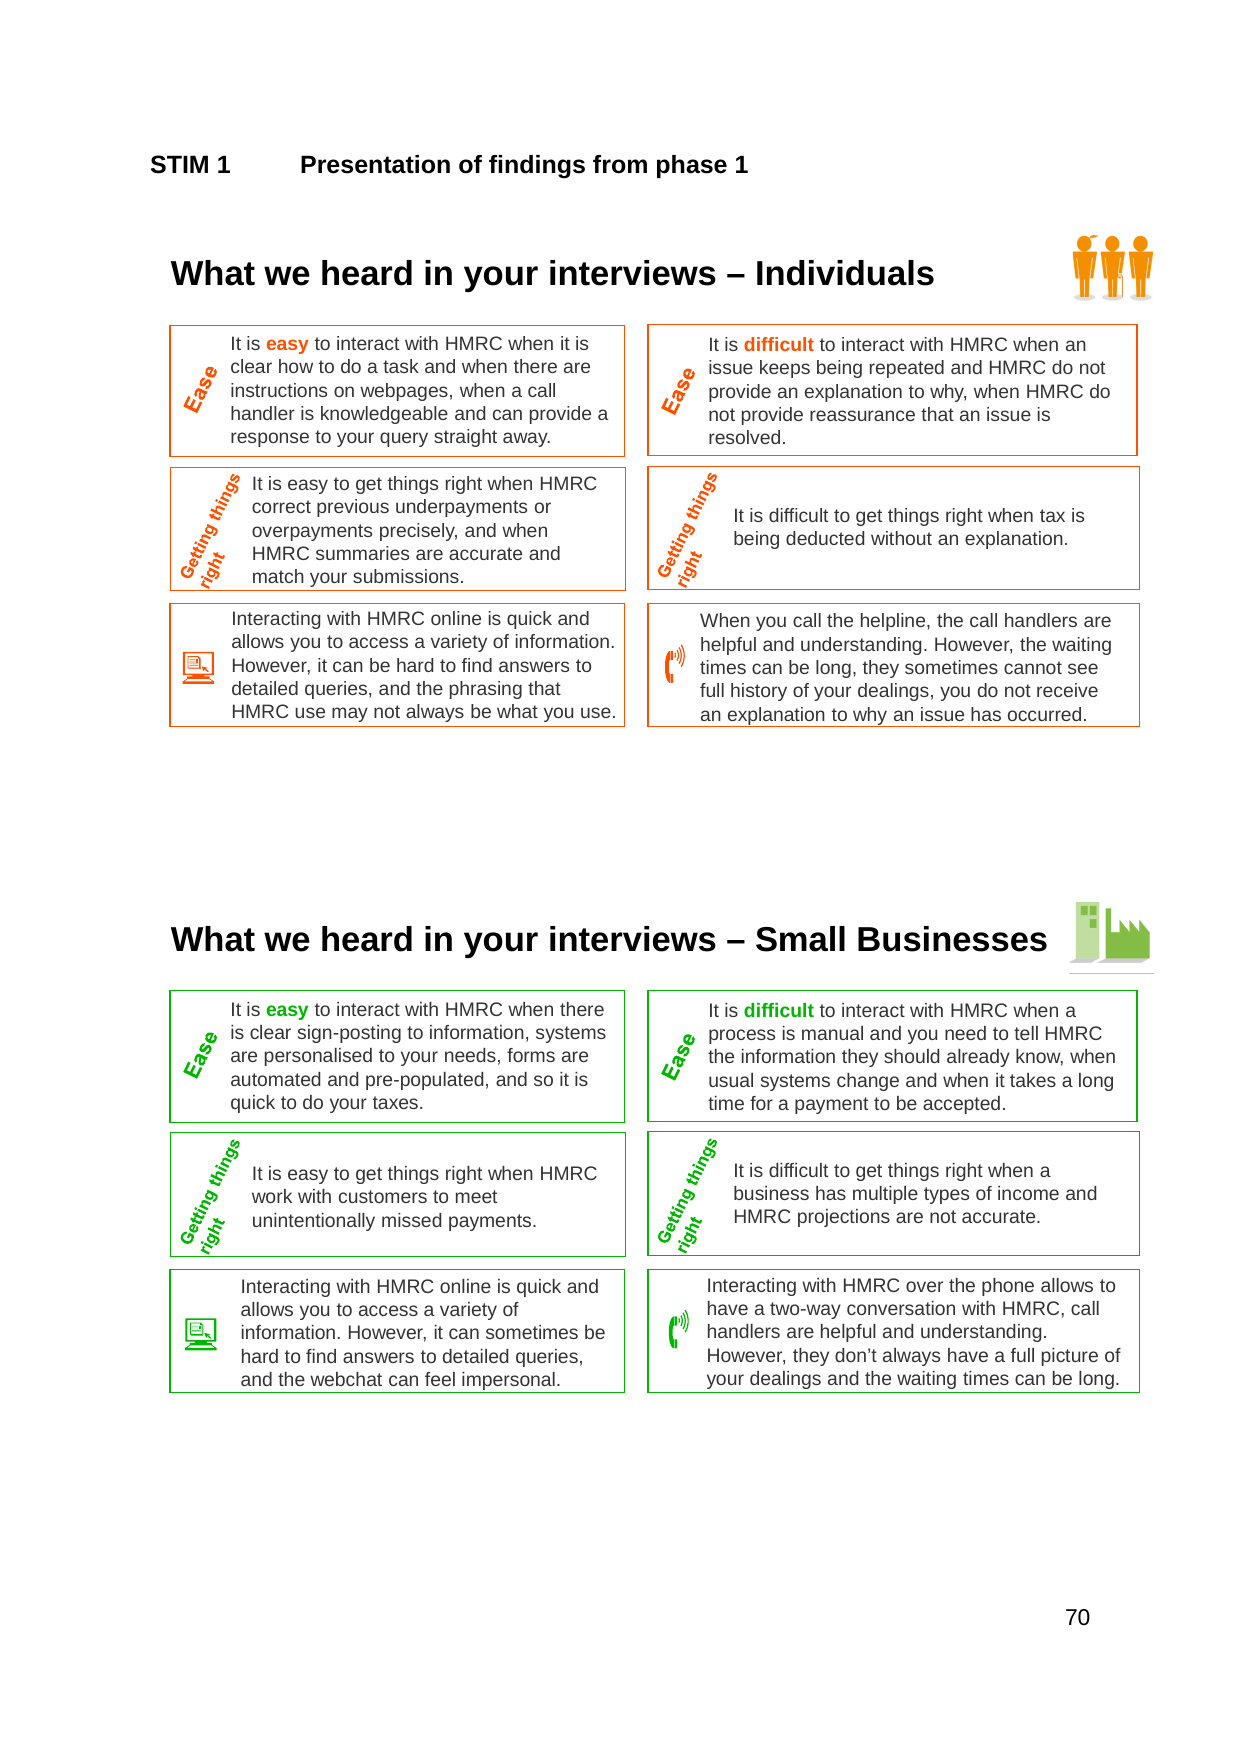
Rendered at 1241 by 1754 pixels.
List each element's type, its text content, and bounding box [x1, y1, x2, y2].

text STIM 1 Presentation of findings from phase 1 [150, 150, 1090, 179]
